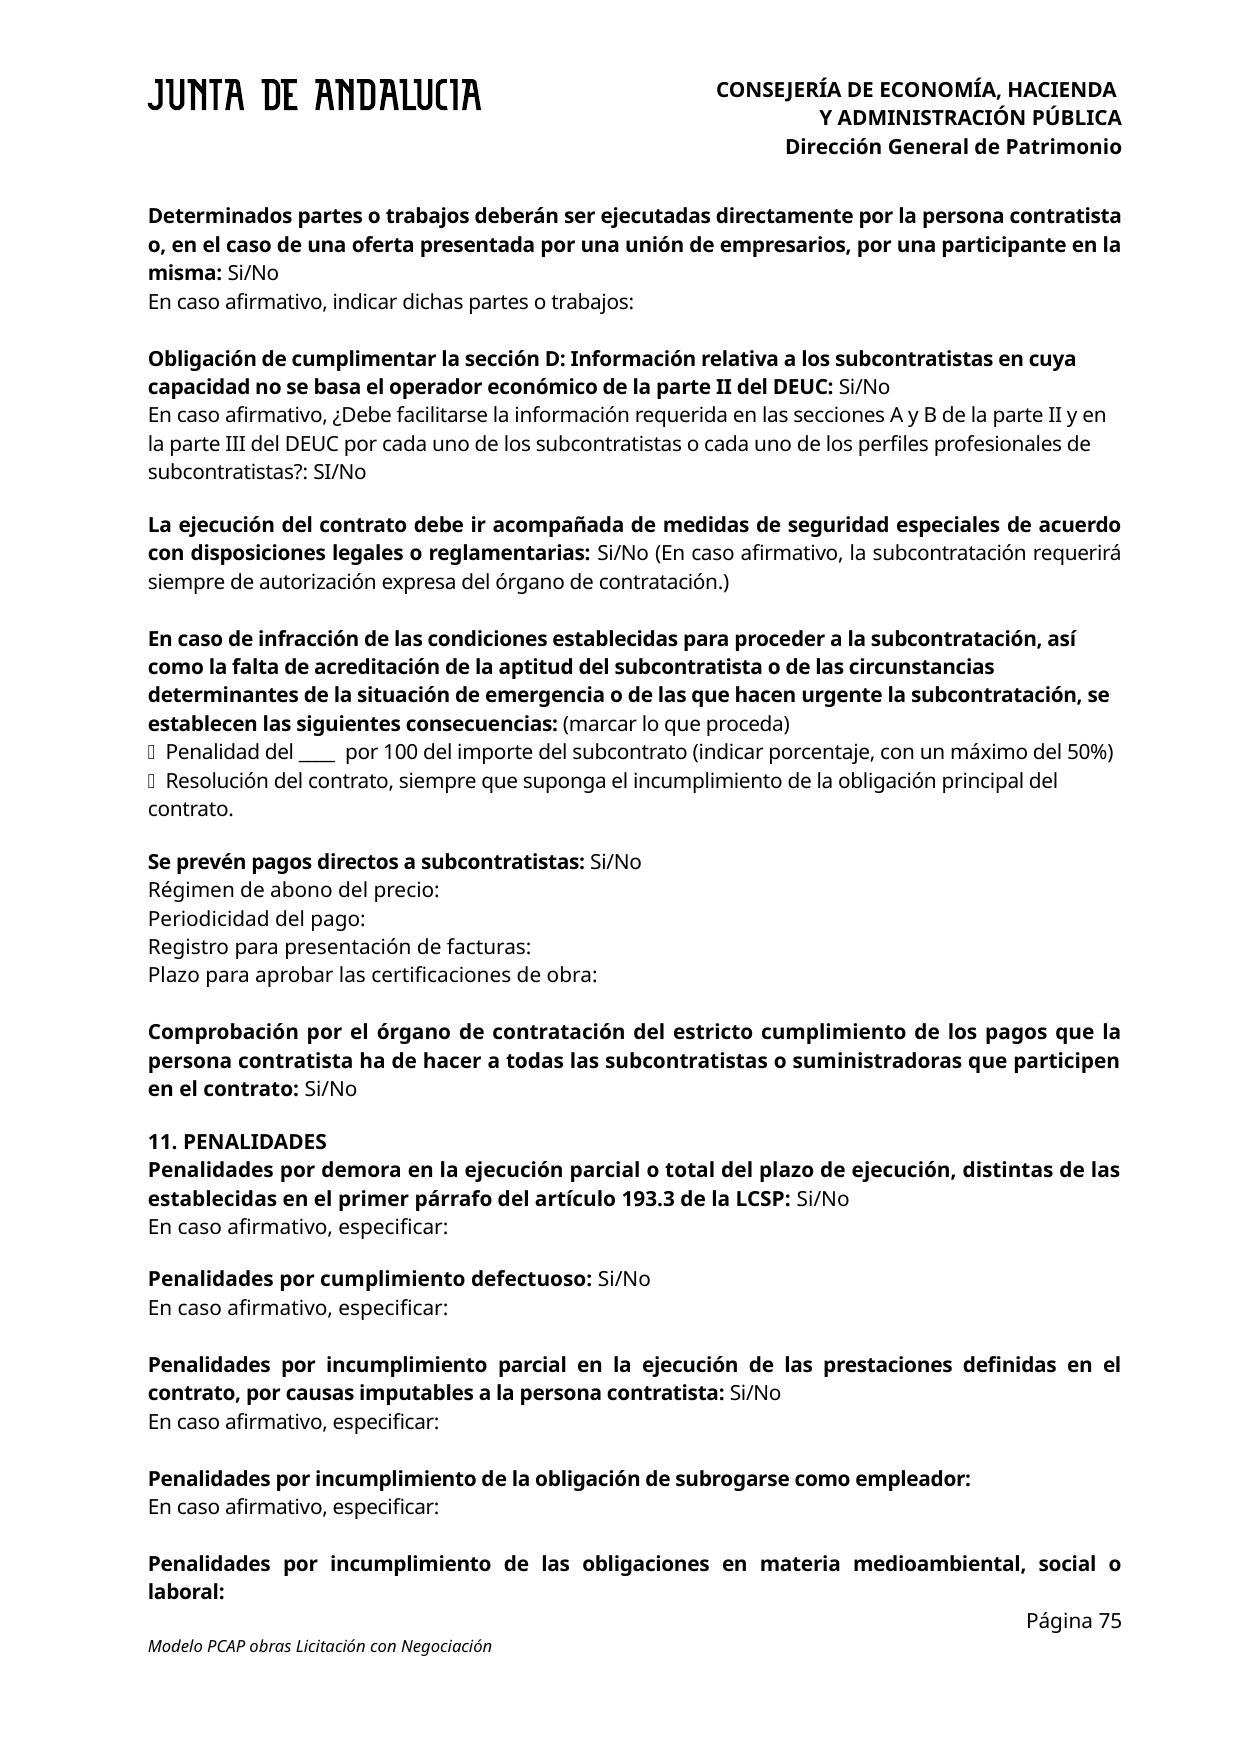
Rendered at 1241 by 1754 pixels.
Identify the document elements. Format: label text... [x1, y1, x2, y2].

text  Penalidad del ____ por 100 del importe del subcontrato (indicar porcentaje, con un máximo del 50%) [148, 737, 1122, 766]
text Obligación de cumplimentar la sección D: Información relativa a los subcontratistas en cuya capacidad no se basa el operador económico de la parte II del DEUC: Si/No [148, 344, 1122, 401]
text La ejecución del contrato debe ir acompañada de medidas de seguridad especiales de acuerdo con disposiciones legales o reglamentarias: Si/No (En caso afirmativo, la subcontratación requerirá siempre de autorización expresa del órgano de contratación.) [148, 510, 1122, 595]
text Penalidades por cumplimiento defectuoso: Si/No [148, 1264, 1122, 1293]
text Penalidades por incumplimiento de la obligación de subrogarse como empleador: [148, 1464, 1122, 1492]
text Se prevén pagos directos a subcontratistas: Si/No [148, 847, 1122, 875]
text Régimen de abono del precio: [148, 875, 1122, 904]
text Comprobación por el órgano de contratación del estricto cumplimiento de los pagos que la persona contratista ha de hacer a todas las subcontratistas o suministradoras que participen en el contrato: Si/No [148, 1017, 1122, 1103]
text En caso afirmativo, especificar: [148, 1293, 1122, 1321]
text En caso afirmativo, especificar: [148, 1212, 1122, 1241]
text En caso afirmativo, indicar dichas partes o trabajos: [148, 287, 1122, 315]
text En caso afirmativo, especificar: [148, 1407, 1122, 1435]
text Penalidades por demora en la ejecución parcial o total del plazo de ejecución, distintas de las establecidas en el primer párrafo del artículo 193.3 de la LCSP: Si/No [148, 1155, 1122, 1212]
text 11. PENALIDADES [148, 1127, 1122, 1155]
text  Resolución del contrato, siempre que suponga el incumplimiento de la obligación principal del contrato. [148, 766, 1122, 823]
text En caso de infracción de las condiciones establecidas para proceder a la subcontratación, así como la falta de acreditación de la aptitud del subcontratista o de las circunstancias determinantes de la situación de emergencia o de las que hacen urgente la subcontratación, se establecen las siguientes consecuencias: (marcar lo que proceda) [148, 624, 1122, 737]
text Penalidades por incumplimiento parcial en la ejecución de las prestaciones definidas en el contrato, por causas imputables a la persona contratista: Si/No [148, 1350, 1122, 1407]
text Determinados partes o trabajos deberán ser ejecutadas directamente por la persona contratista o, en el caso de una oferta presentada por una unión de empresarios, por una participante en la misma: Si/No [148, 201, 1122, 287]
text En caso afirmativo, especificar: [148, 1492, 1122, 1521]
text Penalidades por incumplimiento de las obligaciones en materia medioambiental, social o laboral: [148, 1549, 1122, 1606]
text Plazo para aprobar las certificaciones de obra: [148, 961, 1122, 989]
text Periodicidad del pago: [148, 904, 1122, 932]
text En caso afirmativo, ¿Debe facilitarse la información requerida en las secciones A y B de la parte II y en la parte III del DEUC por cada uno de los subcontratistas o cada uno de los perfiles profesionales de subcontratistas?: SI/No [148, 401, 1122, 486]
text Registro para presentación de facturas: [148, 932, 1122, 961]
